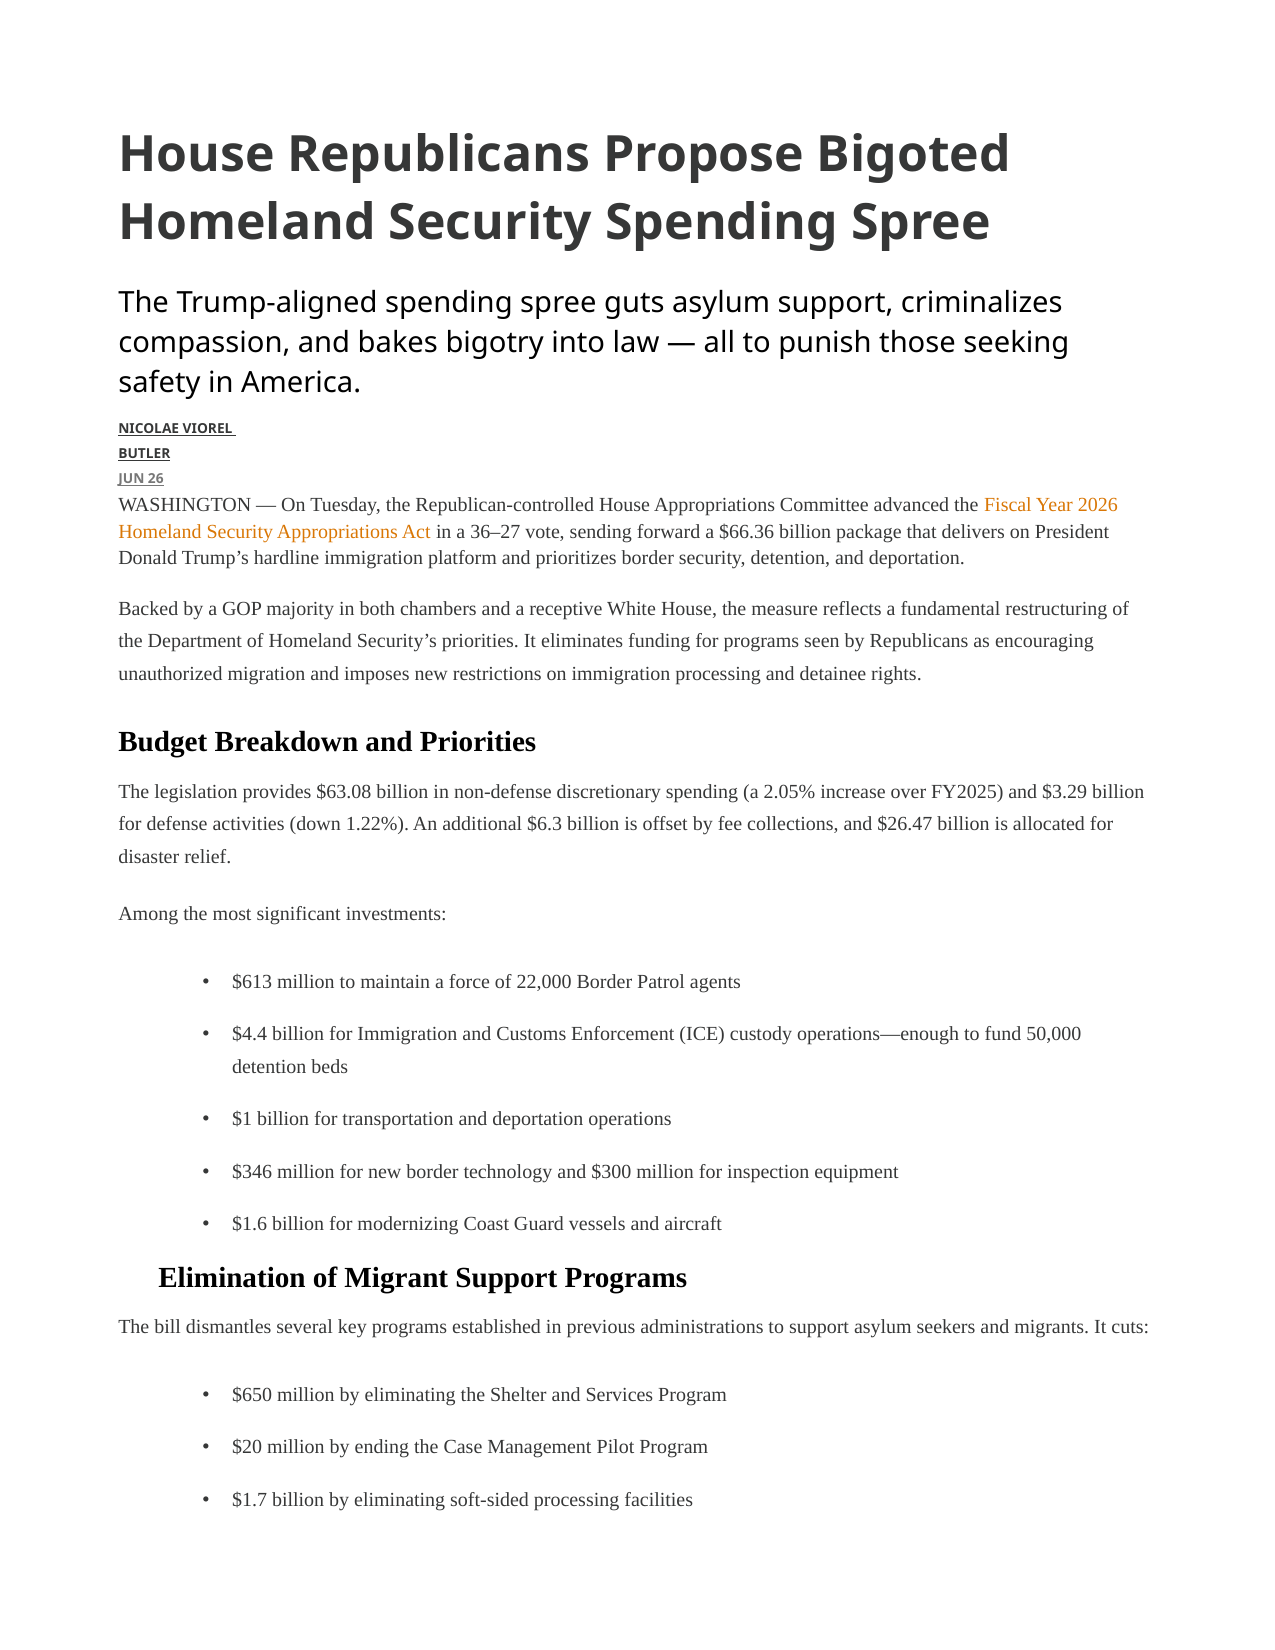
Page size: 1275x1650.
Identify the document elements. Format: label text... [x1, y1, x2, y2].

table_header [284, 413, 1157, 493]
list $613 million to maintain a force of 22,000 Border Patrol agents [202, 960, 1147, 993]
list $1 billion for transportation and deportation operations [202, 1098, 1147, 1130]
table_header [167, 463, 284, 488]
list $1.6 billion for modernizing Coast Guard vessels and aircraft [202, 1203, 1147, 1235]
list $4.4 billion for Immigration and Customs Enforcement (ICE) custody operations—enough to fund 50,000 detention beds [202, 1013, 1147, 1078]
text Backed by a GOP majority in both chambers and a receptive White House, the measure reflects a fundamental restructuring of the Department of Homeland Security’s priorities. It eliminates funding for programs seen by Republicans as encouraging unauthorized migration and imposes new restrictions on immigration processing and detainee rights. [118, 587, 1157, 684]
list $650 million by eliminating the Shelter and Services Program [202, 1373, 1147, 1406]
table_cell [118, 488, 284, 493]
table_header Nicolae Viorel Butler [118, 413, 284, 463]
text The bill dismantles several key programs established in previous administrations to support asylum seekers and migrants. It cuts: [118, 1306, 1157, 1338]
table_header Jun 26 [118, 463, 167, 488]
subtitle House Republicans Propose Bigoted Homeland Security Spending Spree [118, 118, 1157, 254]
subtitle Budget Breakdown and Priorities [118, 724, 1157, 758]
subtitle Elimination of Migrant Support Programs [158, 1260, 1147, 1293]
subtitle The Trump-aligned spending spree guts asylum support, criminalizes compassion, and bakes bigotry into law — all to punish those seeking safety in America. [118, 281, 1157, 401]
list $346 million for new border technology and $300 million for inspection equipment [202, 1150, 1147, 1183]
text WASHINGTON — On Tuesday, the Republican-controlled House Appropriations Committee advanced the Fiscal Year 2026 Homeland Security Appropriations Act in a 36–27 vote, sending forward a $66.36 billion package that delivers on President Donald Trump’s hardline immigration platform and prioritizes border security, detention, and deportation. [118, 493, 1157, 569]
text Among the most significant investments: [118, 893, 1157, 925]
list $20 million by ending the Case Management Pilot Program [202, 1426, 1147, 1458]
list $1.7 billion by eliminating soft-sided processing facilities [202, 1478, 1147, 1511]
text The legislation provides $63.08 billion in non-defense discretionary spending (a 2.05% increase over FY2025) and $3.29 billion for defense activities (down 1.22%). An additional $6.3 billion is offset by fee collections, and $26.47 billion is allocated for disaster relief. [118, 770, 1157, 868]
